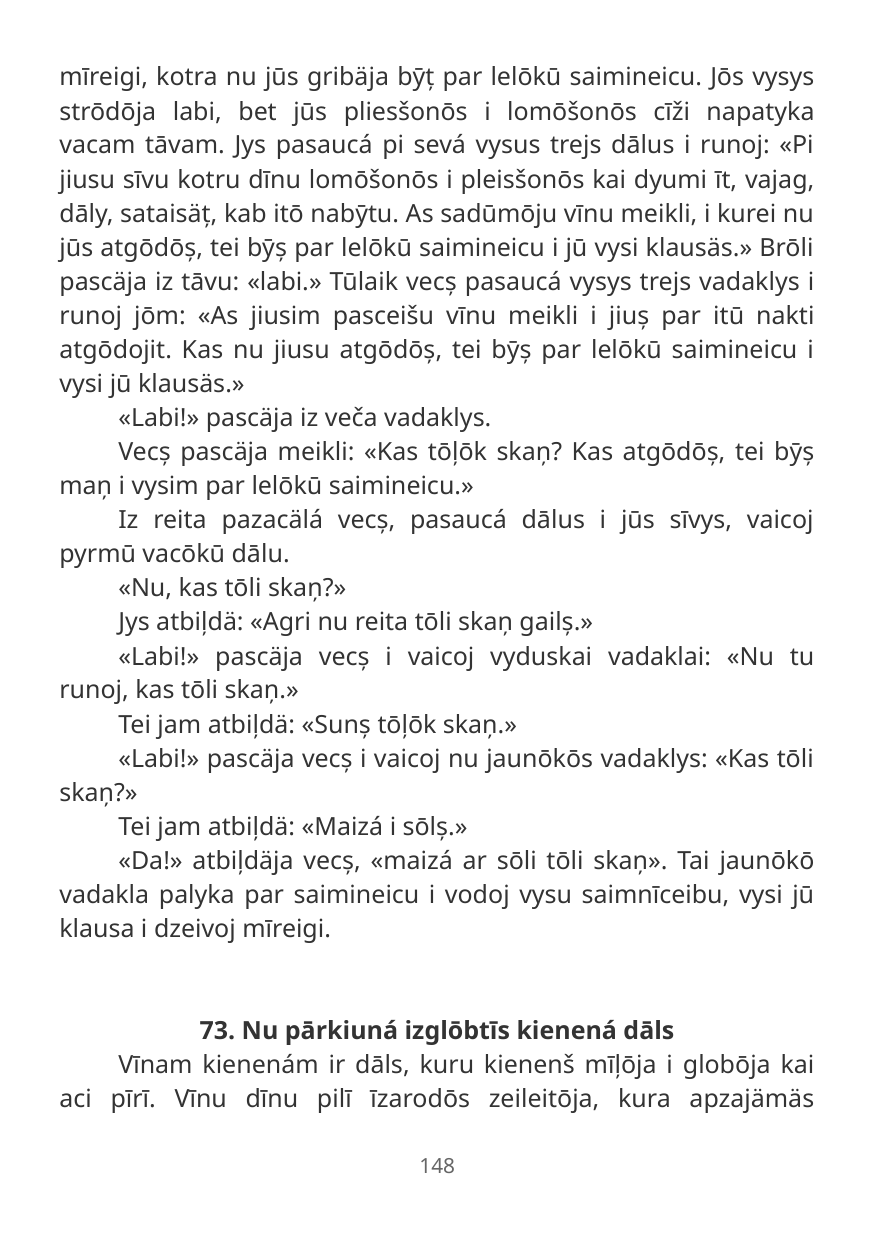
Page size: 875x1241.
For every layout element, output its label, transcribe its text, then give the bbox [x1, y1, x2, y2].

text «Labi!» pascäja vecș i vaicoj vyduskai vadaklai: «Nu tu runoj, kas tōli skaņ.» [59, 638, 815, 706]
text 73. Nu pārkiuná izglōbtīs kienená dāls [59, 1013, 815, 1047]
text «Labi!» pascäja vecș i vaicoj nu jaunōkōs vadaklys: «Kas tōli skaņ?» [59, 740, 815, 808]
text Tei jam atbiļdä: «Maizá i sōlș.» [59, 808, 815, 842]
text «Labi!» pascäja iz veča vadaklys. [59, 400, 815, 434]
text Jys atbiļdä: «Agri nu reita tōli skaņ gailș.» [59, 604, 815, 638]
text «Nu, kas tōli skaņ?» [59, 570, 815, 604]
text mīreigi, kotra nu jūs gribäja bȳț par lelōkū saimineicu. Jōs vysys strōdōja labi, bet jūs pliesšonōs i lomōšonōs cīži napatyka vacam tāvam. Jys pasaucá pi sevá vysus trejs dālus i runoj: «Pi jiusu sīvu kotru dīnu lomōšonōs i pleisšonōs kai dyumi īt, vajag, dāly, sataisäț, kab itō nabȳtu. As sadūmōju vīnu meikli, i kurei nu jūs atgōdōș, tei bȳș par lelōkū saimineicu i jū vysi klausäs.» Brōli pascäja iz tāvu: «labi.» Tūlaik vecș pasaucá vysys trejs vadaklys i runoj jōm: «As jiusim pasceišu vīnu meikli i jiuș par itū nakti atgōdojit. Kas nu jiusu atgōdōș, tei bȳș par lelōkū saimineicu i vysi jū klausäs.» [59, 59, 815, 400]
text Iz reita pazacälá vecș, pasaucá dālus i jūs sīvys, vaicoj pyrmū vacōkū dālu. [59, 502, 815, 570]
text Tei jam atbiļdä: «Sunș tōļōk skaņ.» [59, 706, 815, 740]
text «Da!» atbiļdäja vecș, «maizá ar sōli tōli skaņ». Tai jaunōkō vadakla palyka par saimineicu i vodoj vysu saimnīceibu, vysi jū klausa i dzeivoj mīreigi. [59, 842, 815, 945]
text Vecș pascäja meikli: «Kas tōļōk skaņ? Kas atgōdōș, tei bȳș maņ i vysim par lelōkū saimineicu.» [59, 434, 815, 502]
text Vīnam kienenám ir dāls, kuru kienenš mīļōja i globōja kai aci pīrī. Vīnu dīnu pilī īzarodōs zeileitōja, kura apzajämäs [59, 1047, 815, 1115]
